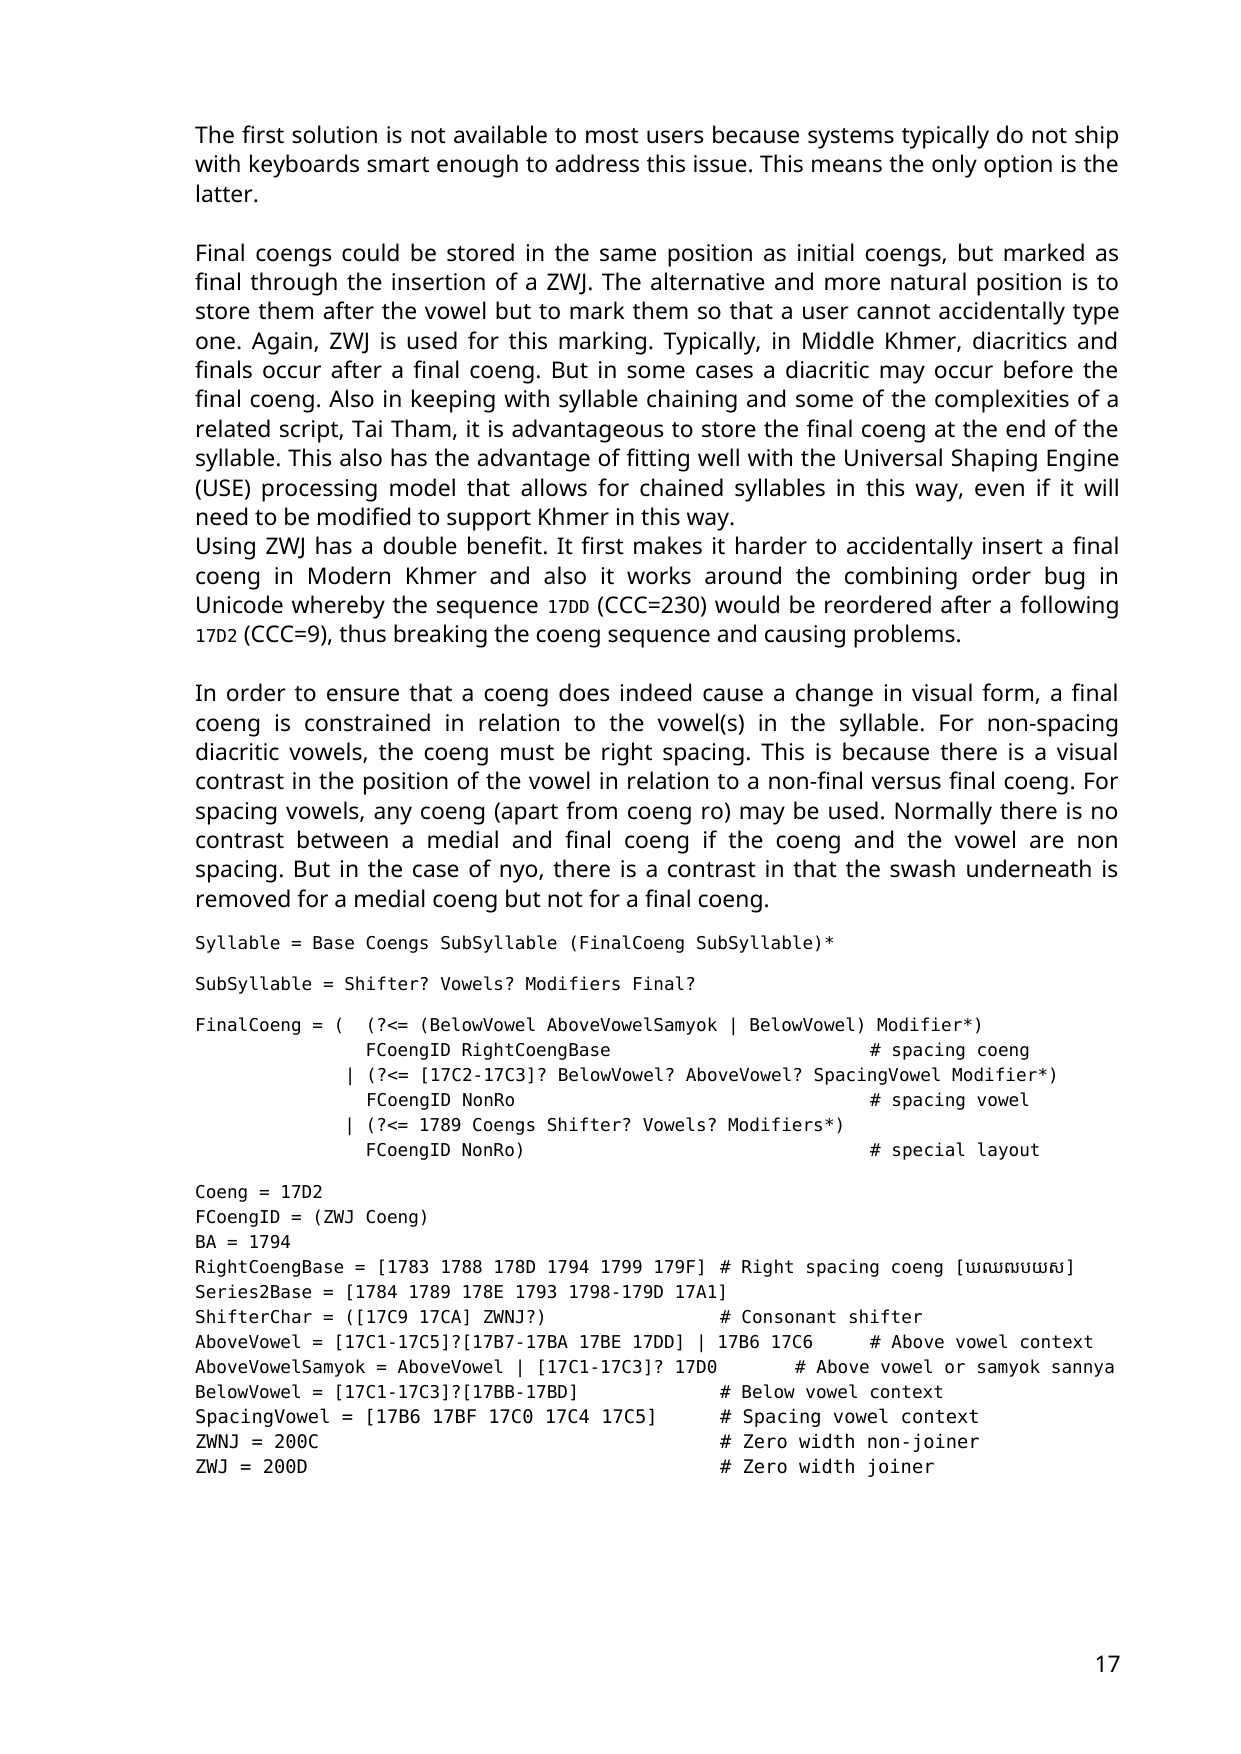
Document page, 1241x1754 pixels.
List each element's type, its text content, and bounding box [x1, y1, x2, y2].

text FinalCoeng = ( (?<= (BelowVowel AboveVowelSamyok | BelowVowel) Modifier*) FCoengID RightCoengBase # spacing coeng | (?<= [17C2-17C3]? BelowVowel? AboveVowel? SpacingVowel Modifier*) FCoengID NonRo # spacing vowel | (?<= 1789 Coengs Shifter? Vowels? Modifiers*) FCoengID NonRo) # special layout [195, 1012, 1121, 1162]
text In order to ensure that a coeng does indeed cause a change in visual form, a final coeng is constrained in relation to the vowel(s) in the syllable. For non-spacing diacritic vowels, the coeng must be right spacing. This is because there is a visual contrast in the position of the vowel in relation to a non-final versus final coeng. For spacing vowels, any coeng (apart from coeng ro) may be used. Normally there is no contrast between a medial and final coeng if the coeng and the vowel are non spacing. But in the case of nyo, there is a contrast in that the swash underneath is removed for a medial coeng but not for a final coeng. [195, 678, 1121, 913]
text Using ZWJ has a double benefit. It first makes it harder to accidentally insert a final coeng in Modern Khmer and also it works around the combining order bug in Unicode whereby the sequence 17DD (CCC=230) would be reordered after a following 17D2 (CCC=9), thus breaking the coeng sequence and causing problems. [195, 531, 1121, 649]
text SubSyllable = Shifter? Vowels? Modifiers Final? [195, 971, 1121, 996]
text Coeng = 17D2 FCoengID = (ZWJ Coeng) BA = 1794 RightCoengBase = [1783 1788 178D 1794 1799 179F] # Right spacing coeng [ឃឈឍបយស] Series2Base = [1784 1789 178E 1793 1798-179D 17A1] ShifterChar = ([17C9 17CA] ZWNJ?) # Consonant shifter AboveVowel = [17C1-17C5]?[17B7-17BA 17BE 17DD] | 17B6 17C6 # Above vowel context AboveVowelSamyok = AboveVowel | [17C1-17C3]? 17D0 # Above vowel or samyok sannya BelowVowel = [17C1-17C3]?[17BB-17BD] # Below vowel context SpacingVowel = [17B6 17BF 17C0 17C4 17C5] # Spacing vowel context ZWNJ = 200C # Zero width non-joiner ZWJ = 200D # Zero width joiner [195, 1178, 1121, 1478]
text Final coengs could be stored in the same position as initial coengs, but marked as final through the insertion of a ZWJ. The alternative and more natural position is to store them after the vowel but to mark them so that a user cannot accidentally type one. Again, ZWJ is used for this marking. Typically, in Middle Khmer, diacritics and finals occur after a final coeng. But in some cases a diacritic may occur before the final coeng. Also in keeping with syllable chaining and some of the complexities of a related script, Tai Tham, it is advantageous to store the final coeng at the end of the syllable. This also has the advantage of fitting well with the Universal Shaping Engine (USE) processing model that allows for chained syllables in this way, even if it will need to be modified to support Khmer in this way. [195, 237, 1121, 531]
text The first solution is not available to most users because systems typically do not ship with keyboards smart enough to address this issue. This means the only option is the latter. [195, 120, 1121, 208]
text Syllable = Base Coengs SubSyllable (FinalCoeng SubSyllable)* [195, 929, 1121, 954]
